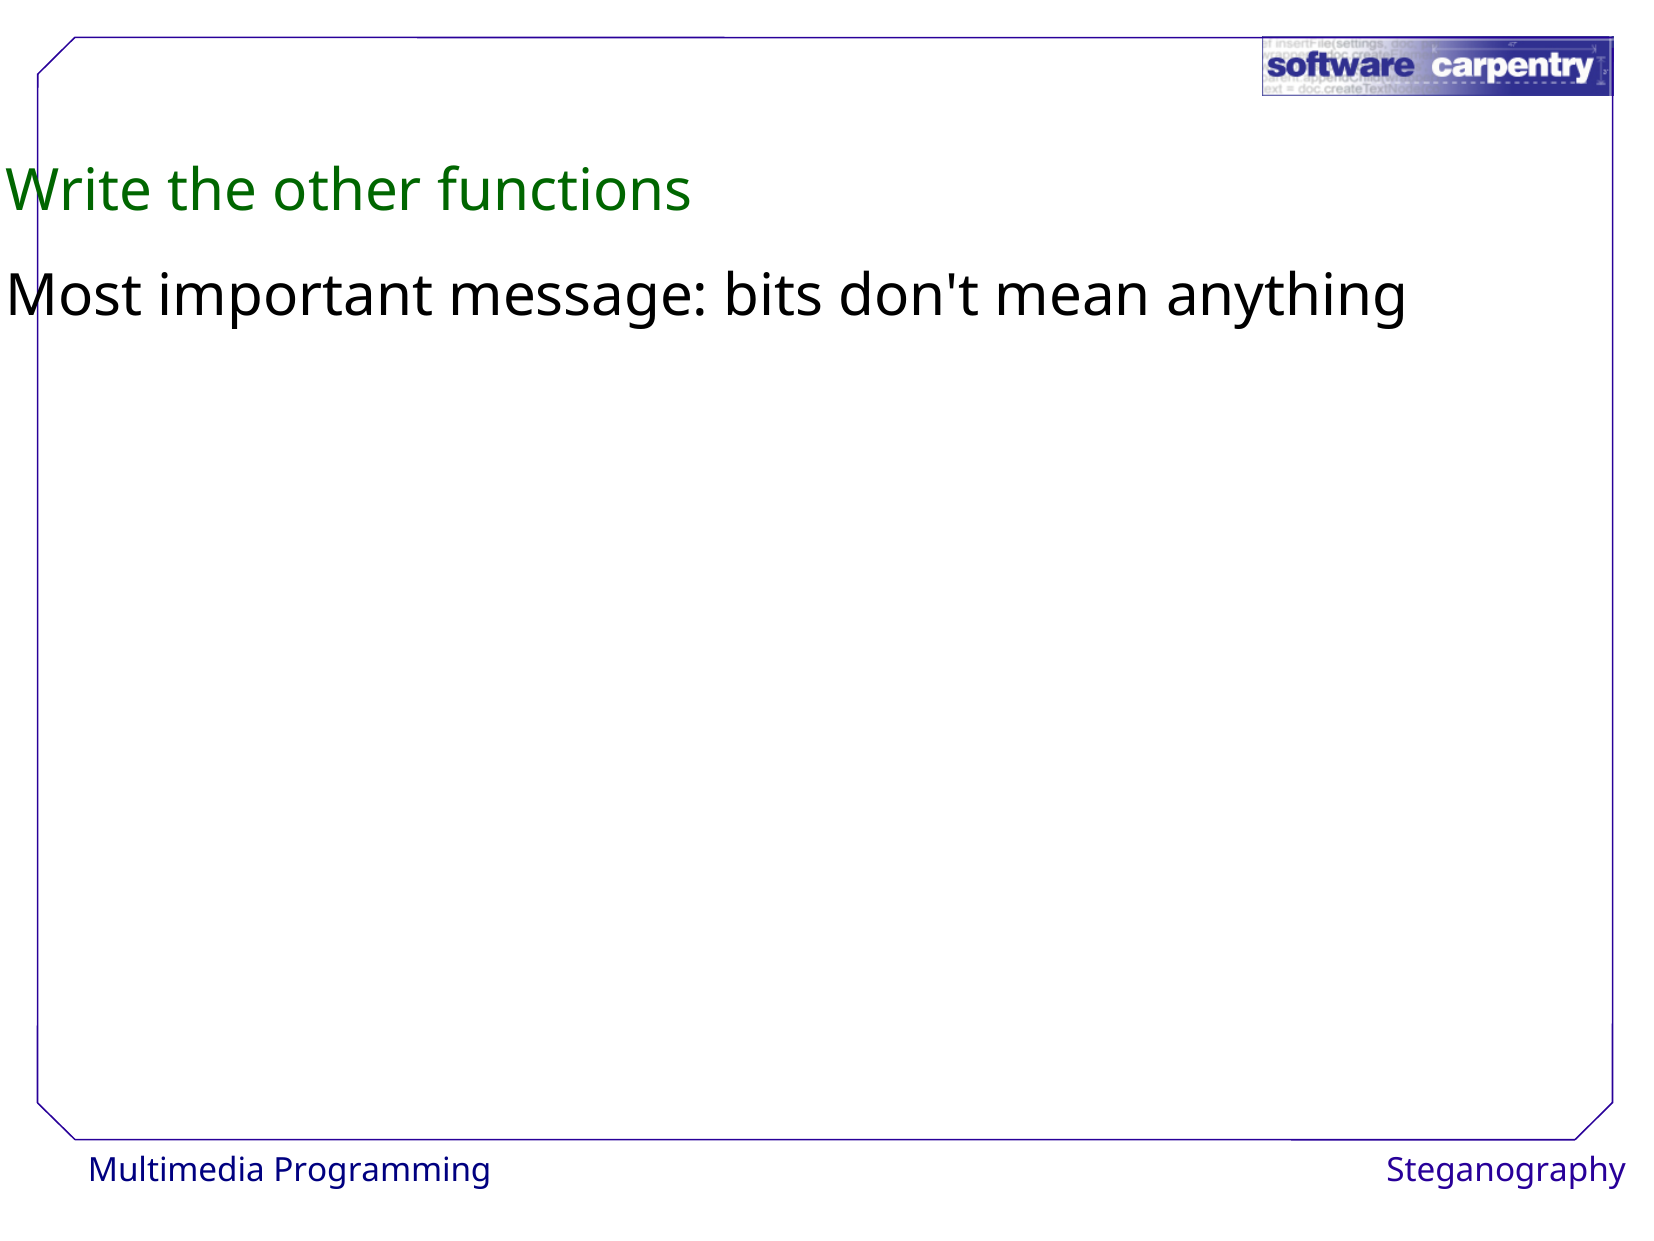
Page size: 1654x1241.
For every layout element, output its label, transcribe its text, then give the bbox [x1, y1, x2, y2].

picture [1262, 36, 1614, 96]
text_box Write the other functions Most important message: bits don't mean anything [0, 109, 1574, 335]
